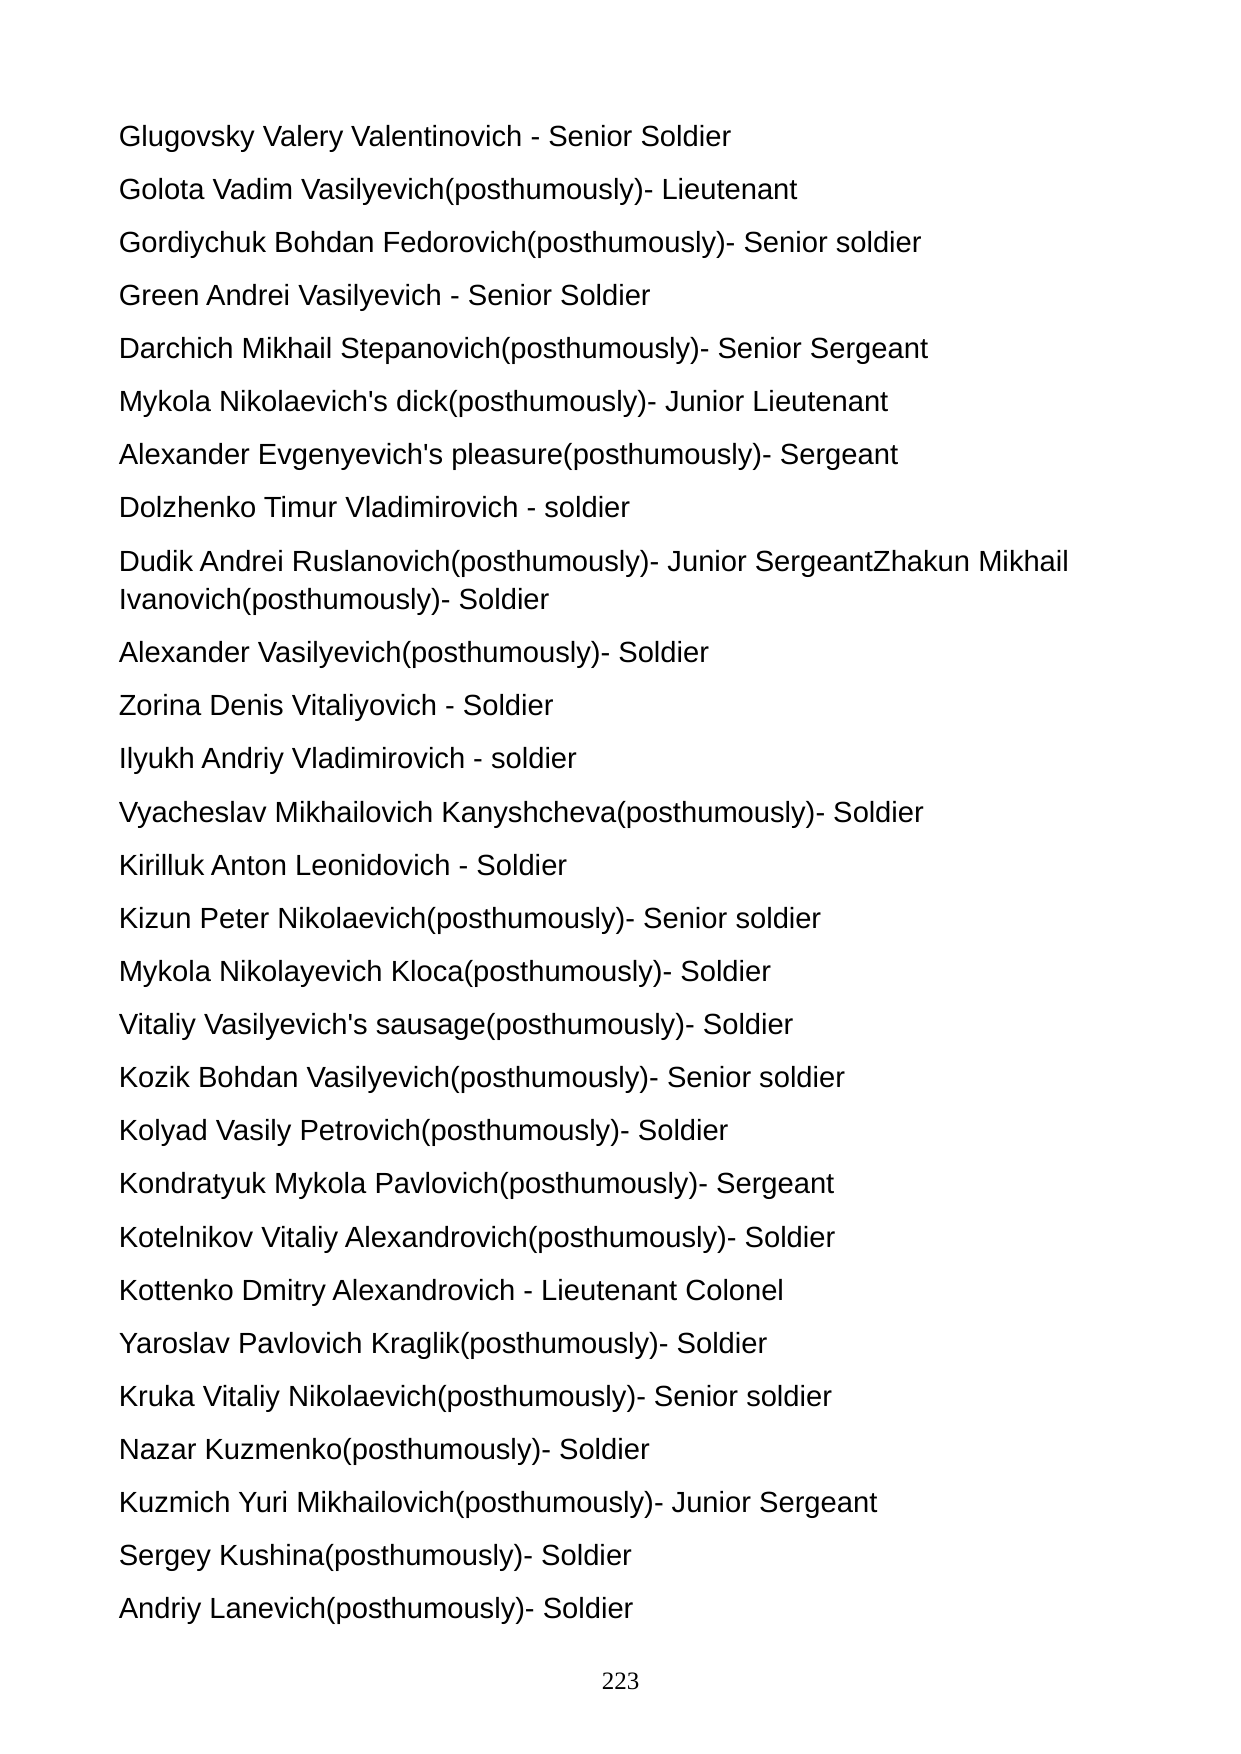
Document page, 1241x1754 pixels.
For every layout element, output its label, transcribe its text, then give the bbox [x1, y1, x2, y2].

text Alexander Vasilyevich(posthumously)- Soldier [118, 635, 1122, 669]
text Kizun Peter Nikolaevich(posthumously)- Senior soldier [118, 901, 1122, 934]
text Kruka Vitaliy Nikolaevich(posthumously)- Senior soldier [118, 1379, 1122, 1412]
text Kottenko Dmitry Alexandrovich - Lieutenant Colonel [118, 1273, 1122, 1306]
text Green Andrei Vasilyevich - Senior Soldier [118, 278, 1122, 311]
text Kuzmich Yuri Mikhailovich(posthumously)- Junior Sergeant [118, 1485, 1122, 1519]
text Kotelnikov Vitaliy Alexandrovich(posthumously)- Soldier [118, 1219, 1122, 1253]
text Dudik Andrei Ruslanovich(posthumously)- Junior SergeantZhakun Mikhail Ivanovich(posthumously)- Soldier [118, 543, 1122, 616]
text Nazar Kuzmenko(posthumously)- Soldier [118, 1432, 1122, 1466]
text Vitaliy Vasilyevich's sausage(posthumously)- Soldier [118, 1007, 1122, 1041]
text Gordiychuk Bohdan Fedorovich(posthumously)- Senior soldier [118, 225, 1122, 258]
text Dolzhenko Timur Vladimirovich - soldier [118, 490, 1122, 524]
text Andriy Lanevich(posthumously)- Soldier [118, 1591, 1122, 1625]
text Kirilluk Anton Leonidovich - Soldier [118, 848, 1122, 881]
text Golota Vadim Vasilyevich(posthumously)- Lieutenant [118, 172, 1122, 205]
text Glugovsky Valery Valentinovich - Senior Soldier [118, 118, 1122, 152]
text Darchich Mikhail Stepanovich(posthumously)- Senior Sergeant [118, 331, 1122, 364]
text Yaroslav Pavlovich Kraglik(posthumously)- Soldier [118, 1326, 1122, 1359]
text Vyacheslav Mikhailovich Kanyshcheva(posthumously)- Soldier [118, 794, 1122, 828]
text Mykola Nikolayevich Kloca(posthumously)- Soldier [118, 954, 1122, 987]
text Kolyad Vasily Petrovich(posthumously)- Soldier [118, 1113, 1122, 1147]
text Sergey Kushina(posthumously)- Soldier [118, 1538, 1122, 1572]
text Mykola Nikolaevich's dick(posthumously)- Junior Lieutenant [118, 384, 1122, 418]
text Kozik Bohdan Vasilyevich(posthumously)- Senior soldier [118, 1060, 1122, 1094]
text Zorina Denis Vitaliyovich - Soldier [118, 688, 1122, 722]
text Kondratyuk Mykola Pavlovich(posthumously)- Sergeant [118, 1166, 1122, 1200]
text Ilyukh Andriy Vladimirovich - soldier [118, 741, 1122, 775]
text Alexander Evgenyevich's pleasure(posthumously)- Sergeant [118, 437, 1122, 471]
